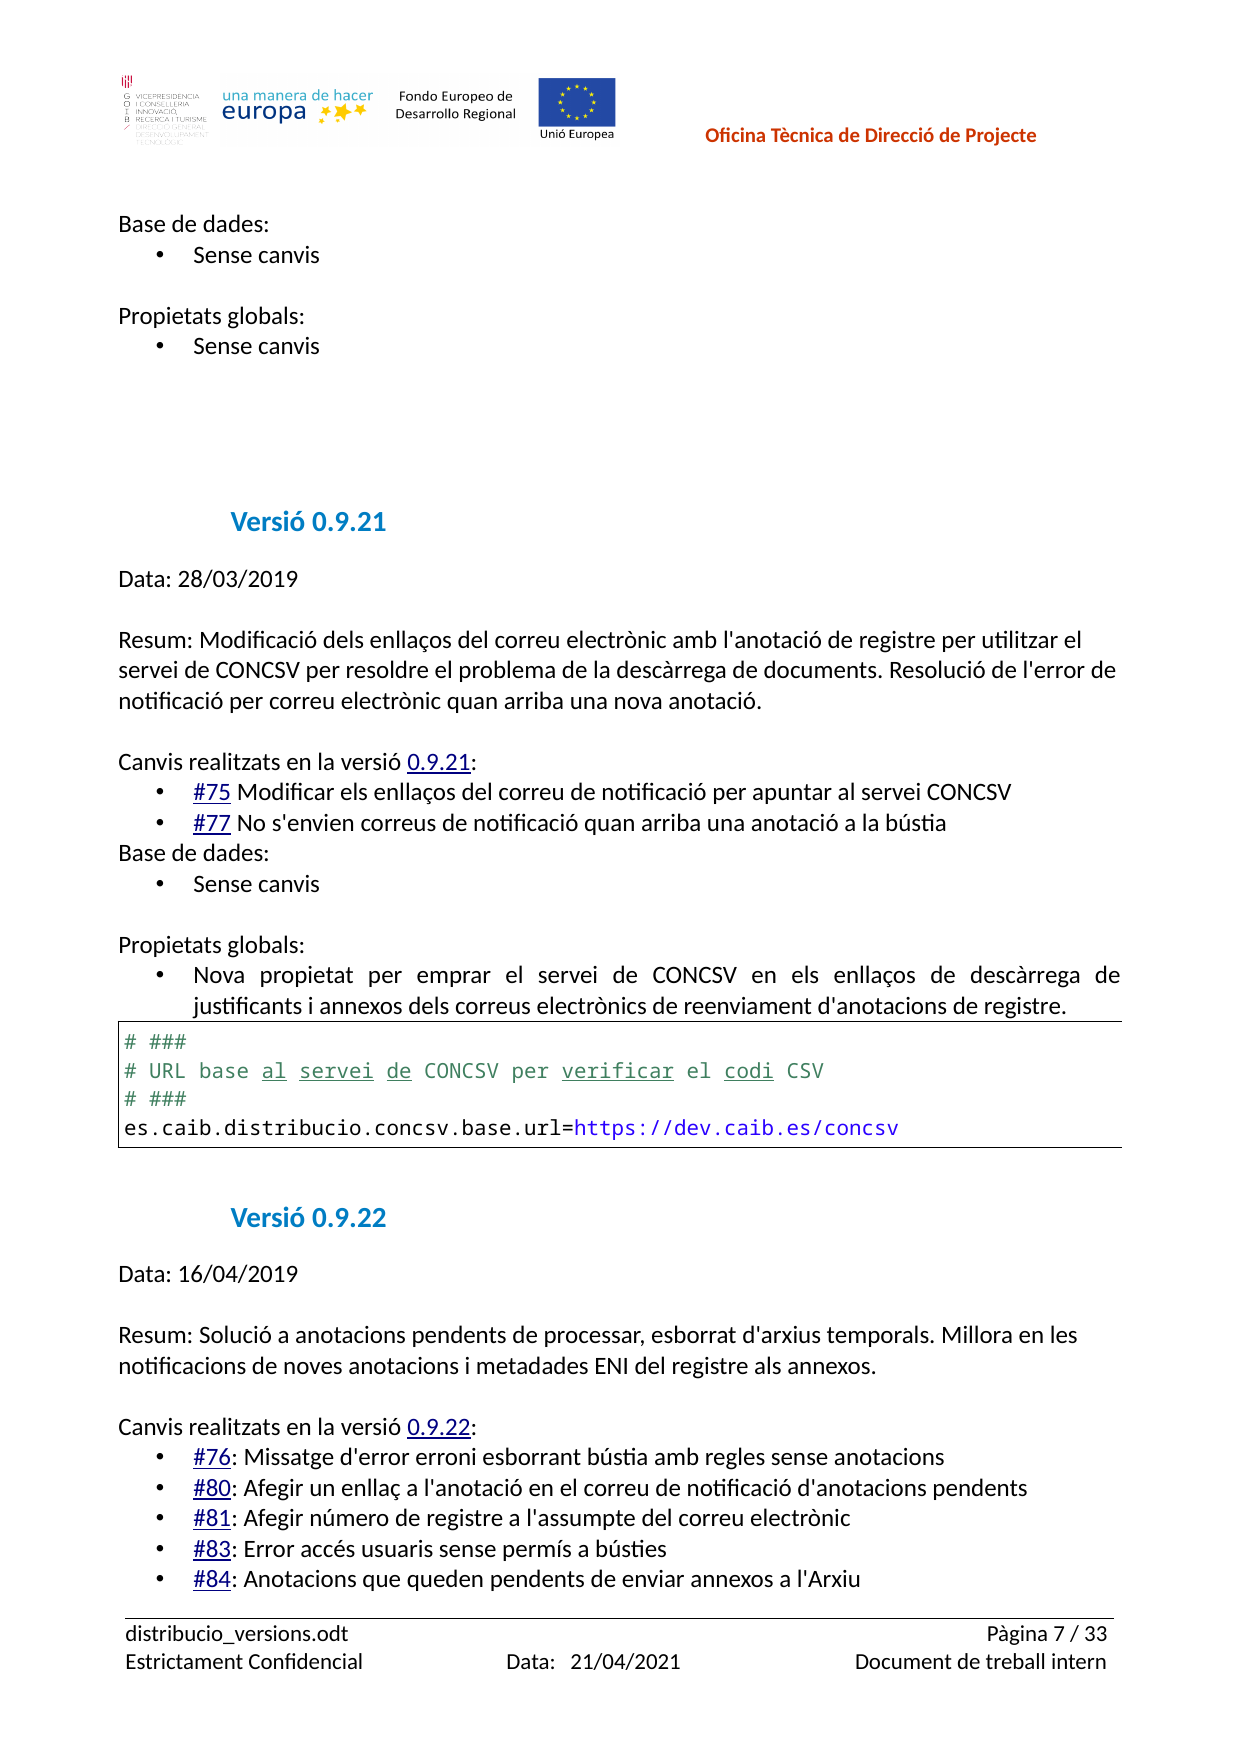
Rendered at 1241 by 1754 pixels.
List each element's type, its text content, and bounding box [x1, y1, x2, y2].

list #84: Anotacions que queden pendents de enviar annexos a l'Arxiu [156, 1563, 1122, 1594]
text Data: 16/04/2019 [118, 1258, 1122, 1289]
text Propietats globals: [118, 929, 1122, 959]
list Nova propietat per emprar el servei de CONCSV en els enllaços de descàrrega de justificants i annexos dels correus electrònics de reenviament d'anotacions de registre. [156, 959, 1122, 1021]
text Resum: Solució a anotacions pendents de processar, esborrat d'arxius temporals. Millora en les notificacions de noves anotacions i metadades ENI del registre als annexos. [118, 1319, 1122, 1380]
list #77 No s'envien correus de notificació quan arriba una anotació a la bústia [156, 807, 1122, 837]
list #80: Afegir un enllaç a l'anotació en el correu de notificació d'anotacions pendents [156, 1472, 1122, 1502]
list #76: Missatge d'error erroni esborrant bústia amb regles sense anotacions [156, 1441, 1122, 1472]
text Base de dades: [118, 208, 1122, 239]
list #81: Afegir número de registre a l'assumpte del correu electrònic [156, 1502, 1122, 1533]
text Propietats globals: [118, 300, 1122, 330]
picture [219, 73, 621, 147]
subtitle Versió 0.9.22 [153, 1199, 1122, 1235]
list #83: Error accés usuaris sense permís a bústies [156, 1533, 1122, 1563]
text Data: 28/03/2019 [118, 563, 1122, 593]
table_header # ### # URL base al servei de CONCSV per verificar el codi CSV # ### es.caib.distribucio.concsv.base.url=https://dev.caib.es/concsv [119, 1022, 1122, 1147]
list Sense canvis [156, 239, 1122, 269]
text Base de dades: [118, 837, 1122, 868]
picture [118, 73, 213, 147]
text Canvis realitzats en la versió 0.9.22: [118, 1411, 1122, 1441]
subtitle Versió 0.9.21 [153, 503, 1122, 539]
text Resum: Modificació dels enllaços del correu electrònic amb l'anotació de registre per utilitzar el servei de CONCSV per resoldre el problema de la descàrrega de documents. Resolució de l'error de notificació per correu electrònic quan arriba una nova anotació. [118, 624, 1122, 715]
text Canvis realitzats en la versió 0.9.21: [118, 746, 1122, 776]
list Sense canvis [156, 330, 1122, 361]
list Sense canvis [156, 868, 1122, 898]
list #75 Modificar els enllaços del correu de notificació per apuntar al servei CONCSV [156, 776, 1122, 807]
